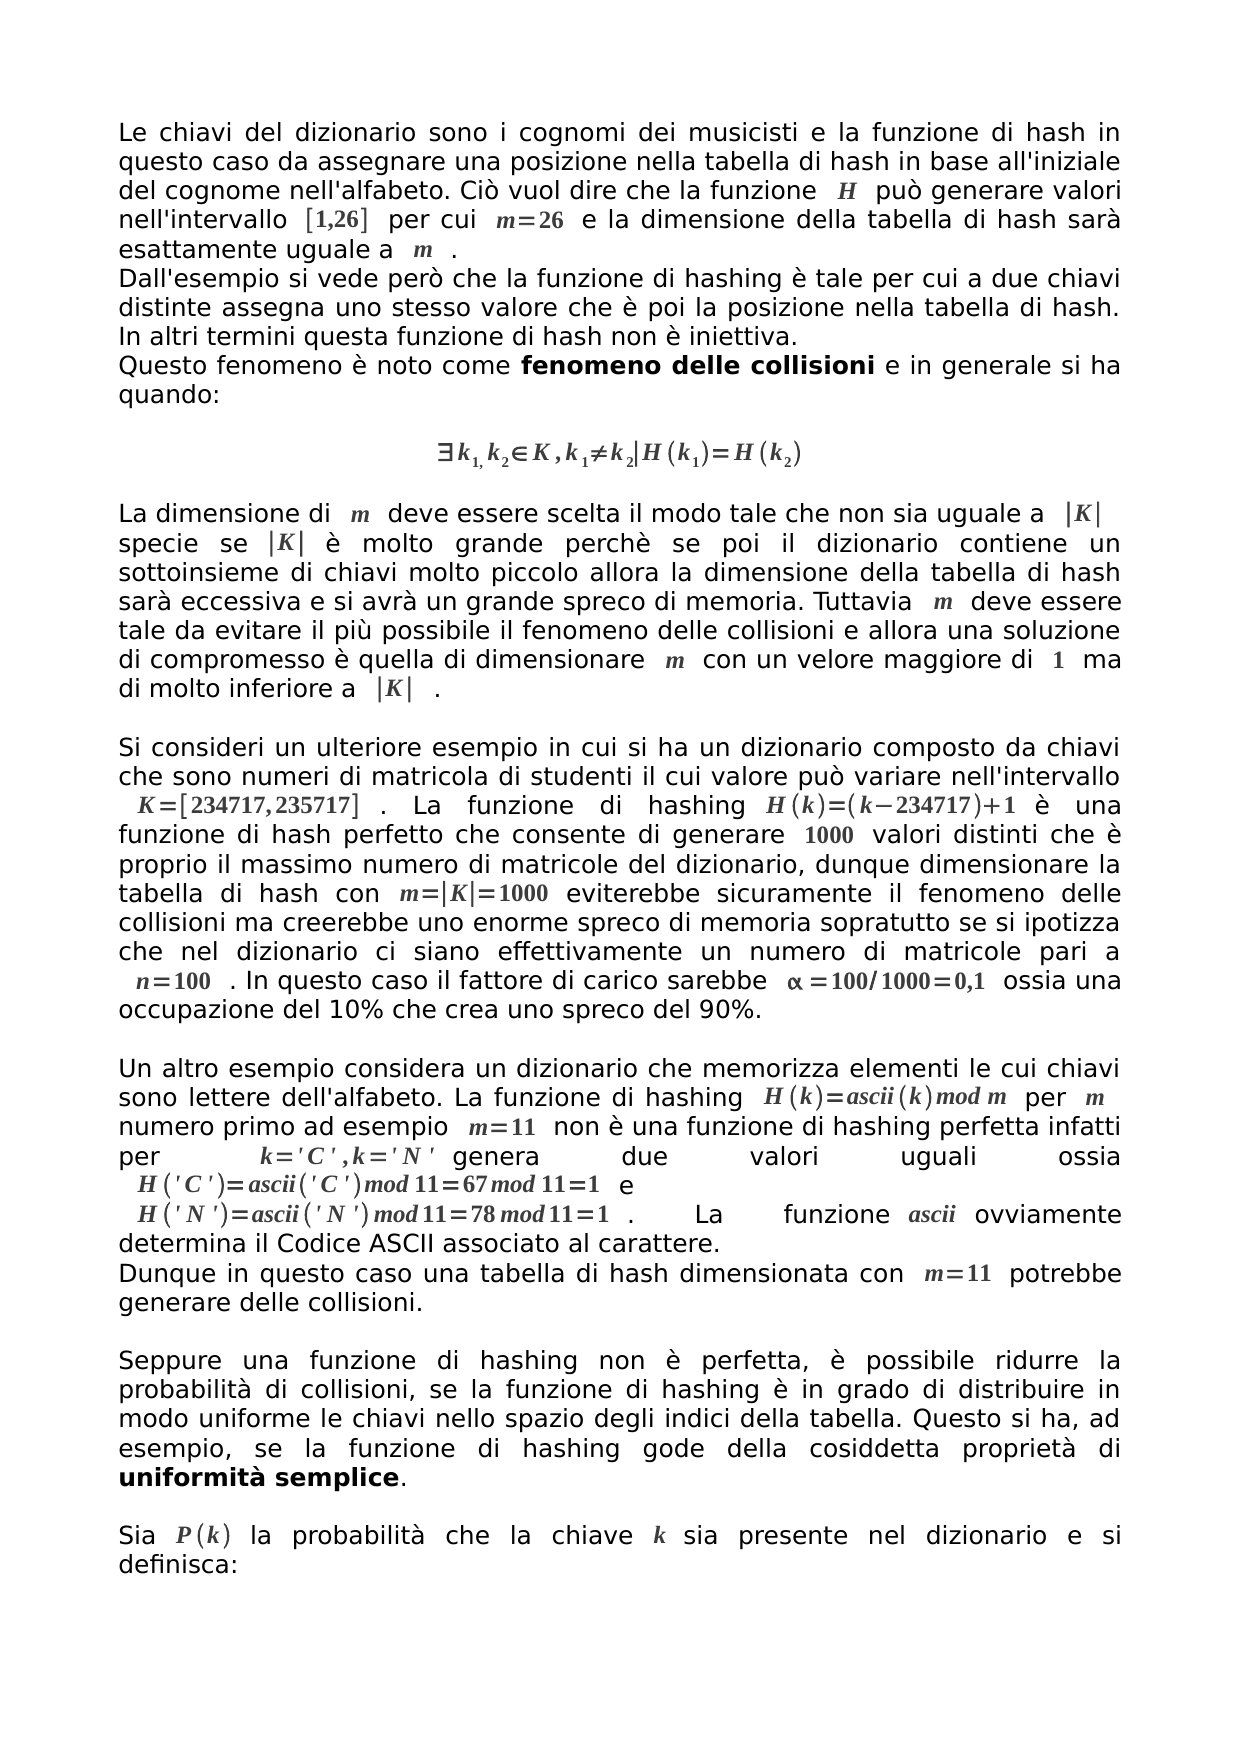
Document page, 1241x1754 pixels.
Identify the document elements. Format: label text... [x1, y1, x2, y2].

text Seppure una funzione di hashing non è perfetta, è possibile ridurre la probabilità di collisioni, se la funzione di hashing è in grado di distribuire in modo uniforme le chiavi nello spazio degli indici della tabella. Questo si ha, ad esempio, se la funzione di hashing gode della cosiddetta proprietà di uniformità semplice. [118, 1346, 1122, 1492]
text Dunque in questo caso una tabella di hash dimensionata conpotrebbe generare delle collisioni. [118, 1259, 1122, 1317]
text Questo fenomeno è noto come fenomeno delle collisioni e in generale si ha quando: [118, 351, 1122, 410]
text Si consideri un ulteriore esempio in cui si ha un dizionario composto da chiavi che sono numeri di matricola di studenti il cui valore può variare nell'intervallo. La funzione di hashingè una funzione di hash perfetto che consente di generarevalori distinti che è proprio il massimo numero di matricole del dizionario, dunque dimensionare la tabella di hash coneviterebbe sicuramente il fenomeno delle collisioni ma creerebbe uno enorme spreco di memoria sopratutto se si ipotizza che nel dizionario ci siano effettivamente un numero di matricole pari a. In questo caso il fattore di carico sarebbeossia una occupazione del 10% che crea uno spreco del 90%. [118, 733, 1122, 1025]
text Siala probabilità che la chiavesia presente nel dizionario e si definisca: [118, 1521, 1122, 1580]
text La dimensione dideve essere scelta il modo tale che non sia uguale aspecie seè molto grande perchè se poi il dizionario contiene un sottoinsieme di chiavi molto piccolo allora la dimensione della tabella di hash sarà eccessiva e si avrà un grande spreco di memoria. Tuttaviadeve essere tale da evitare il più possibile il fenomeno delle collisioni e allora una soluzione di compromesso è quella di dimensionarecon un velore maggiore dima di molto inferiore a. [118, 499, 1122, 704]
text Dall'esempio si vede però che la funzione di hashing è tale per cui a due chiavi distinte assegna uno stesso valore che è poi la posizione nella tabella di hash. In altri termini questa funzione di hash non è iniettiva. [118, 264, 1122, 351]
text Un altro esempio considera un dizionario che memorizza elementi le cui chiavi sono lettere dell'alfabeto. La funzione di hashingpernumero primo ad esempionon è una funzione di hashing perfetta infatti per genera due valori uguali ossiae. La funzioneovviamente determina il Codice ASCII associato al carattere. [118, 1054, 1122, 1259]
text Le chiavi del dizionario sono i cognomi dei musicisti e la funzione di hash in questo caso da assegnare una posizione nella tabella di hash in base all'iniziale del cognome nell'alfabeto. Ciò vuol dire che la funzionepuò generare valori nell'intervalloper cuie la dimensione della tabella di hash sarà esattamente uguale a. [118, 118, 1122, 264]
